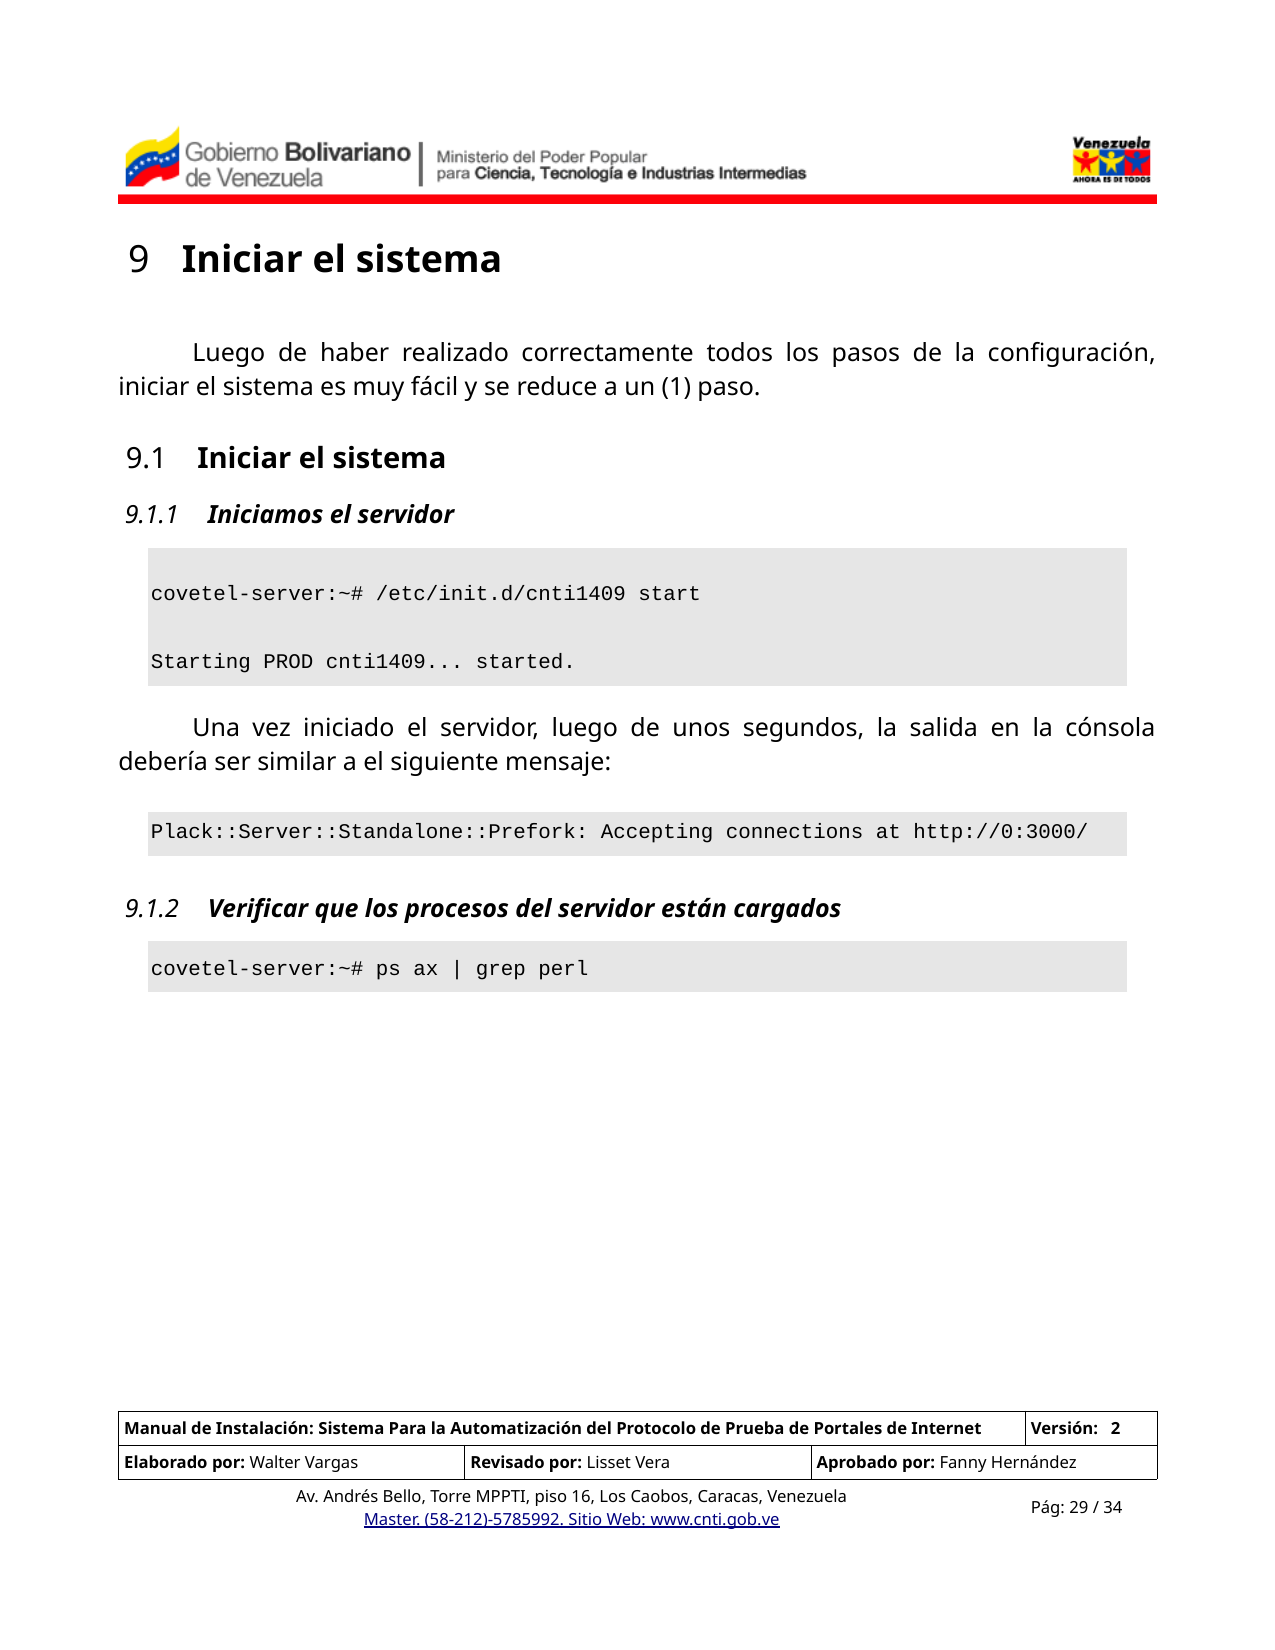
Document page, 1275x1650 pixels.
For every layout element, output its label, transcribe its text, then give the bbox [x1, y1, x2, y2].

subtitle Iniciar el sistema [118, 233, 1157, 284]
text Una vez iniciado el servidor, luego de unos segundos, la salida en la cónsola debería ser similar a el siguiente mensaje: [118, 686, 1157, 778]
subtitle Iniciar el sistema [118, 437, 1157, 477]
picture [118, 118, 1157, 204]
subtitle Verificar que los procesos del servidor están cargados [118, 890, 1157, 924]
text Plack::Server::Standalone::Prefork: Accepting connections at http://0:3000/ [148, 812, 1127, 848]
text Starting PROD cnti1409... started. [148, 641, 1127, 677]
subtitle Iniciamos el servidor [118, 497, 1157, 531]
text covetel-server:~# ps ax | grep perl [148, 941, 1127, 984]
text covetel-server:~# /etc/init.d/cnti1409 start [148, 548, 1127, 606]
text Luego de haber realizado correctamente todos los pasos de la configuración, iniciar el sistema es muy fácil y se reduce a un (1) paso. [118, 309, 1157, 403]
